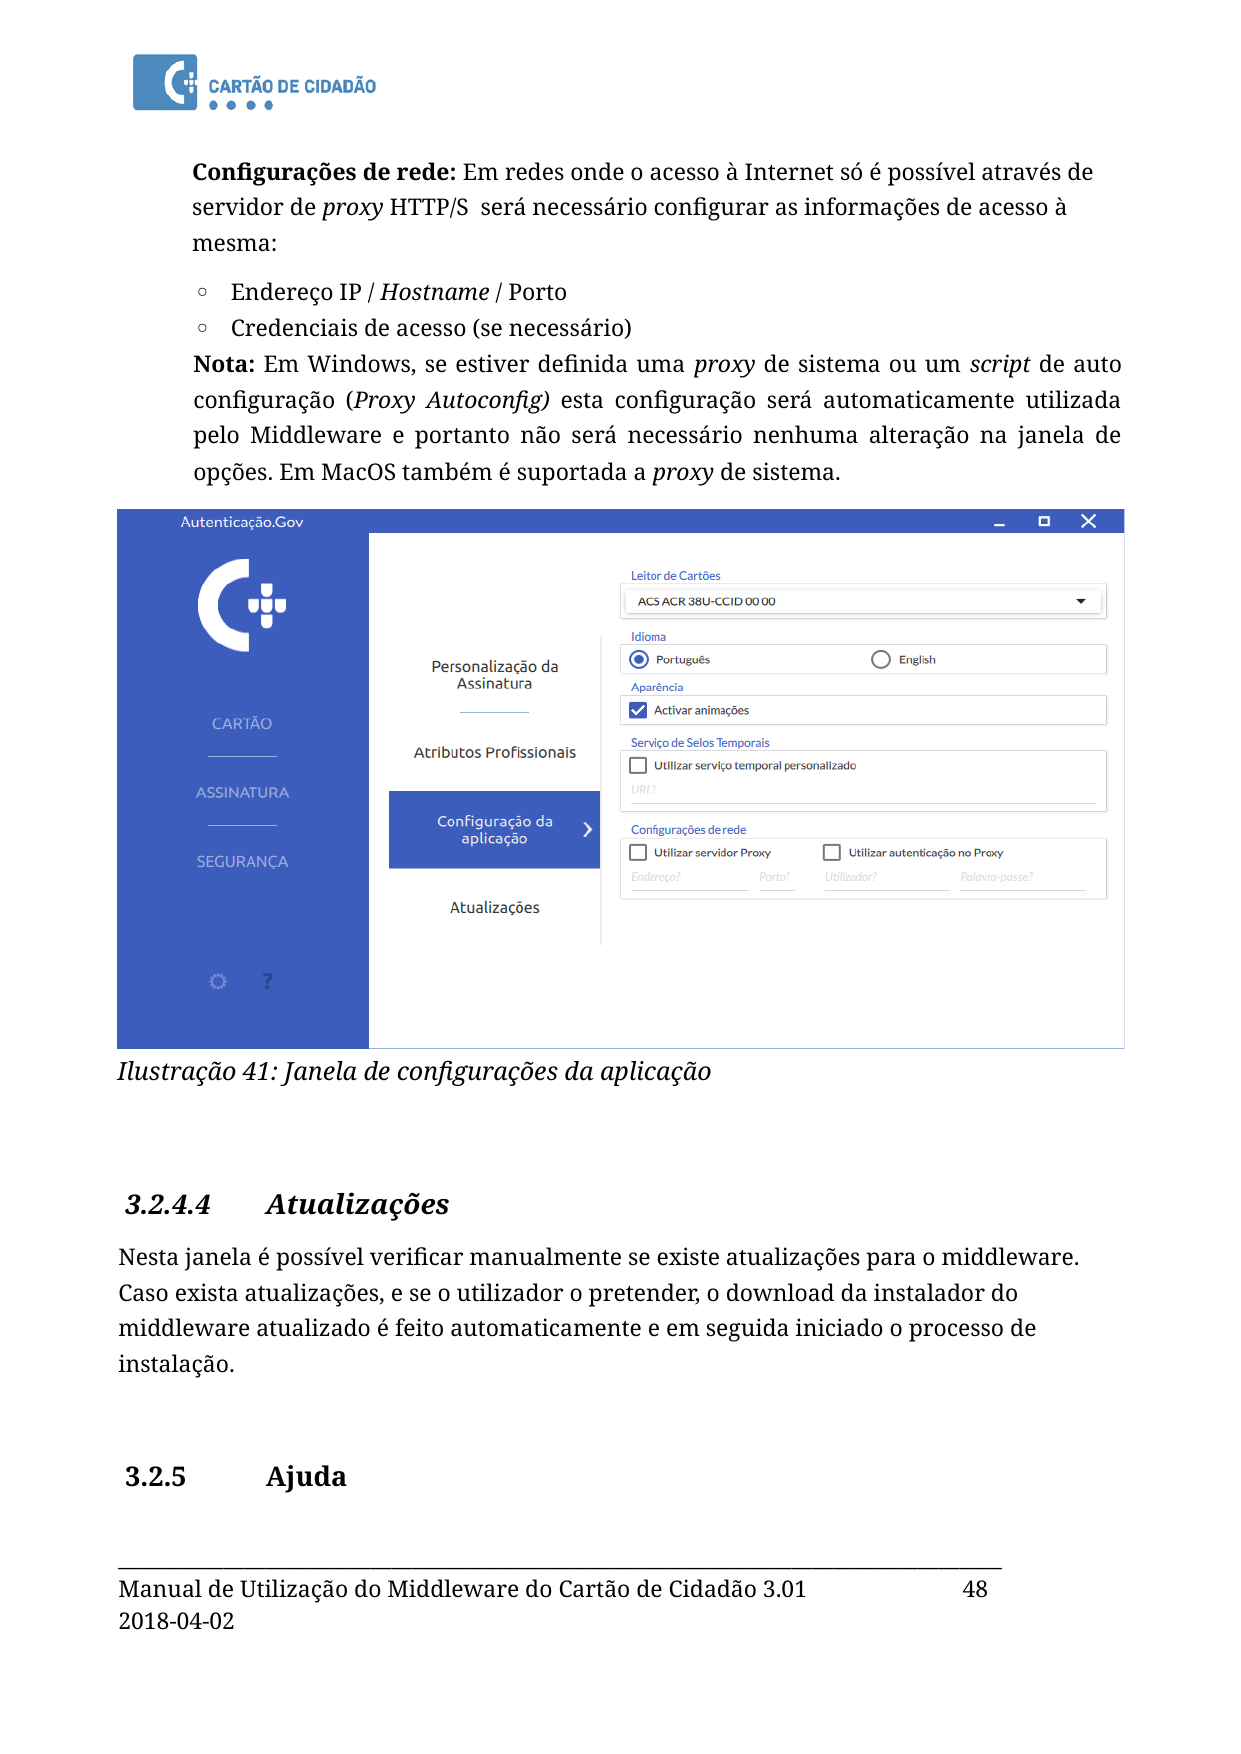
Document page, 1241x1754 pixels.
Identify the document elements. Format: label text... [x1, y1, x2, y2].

list Credenciais de acesso (se necessário) [193, 312, 1122, 343]
list Endereço IP / Hostname / Porto [193, 276, 1122, 307]
subtitle Atualizações [118, 1185, 1122, 1222]
text Configurações de rede: Em redes onde o acesso à Internet só é possível através de servidor de proxy HTTP/S será necessário configurar as informações de acesso à mesma: [192, 155, 1122, 258]
picture [130, 47, 423, 118]
text Ilustração 41: Janela de configurações da aplicação [117, 1049, 1124, 1087]
list Nota: Em Windows, se estiver definida uma proxy de sistema ou um script de auto configuração (Proxy Autoconfig) esta configuração será automaticamente utilizada pelo Middleware e portanto não será necessário nenhuma alteração na janela de opções. Em MacOS também é suportada a proxy de sistema. [156, 348, 1122, 487]
subtitle Ajuda [118, 1458, 1122, 1494]
picture [117, 509, 1125, 1049]
text Nesta janela é possível verificar manualmente se existe atualizações para o middleware. Caso exista atualizações, e se o utilizador o pretender, o download da instalador do middleware atualizado é feito automaticamente e em seguida iniciado o processo de instalação. [118, 1241, 1122, 1379]
